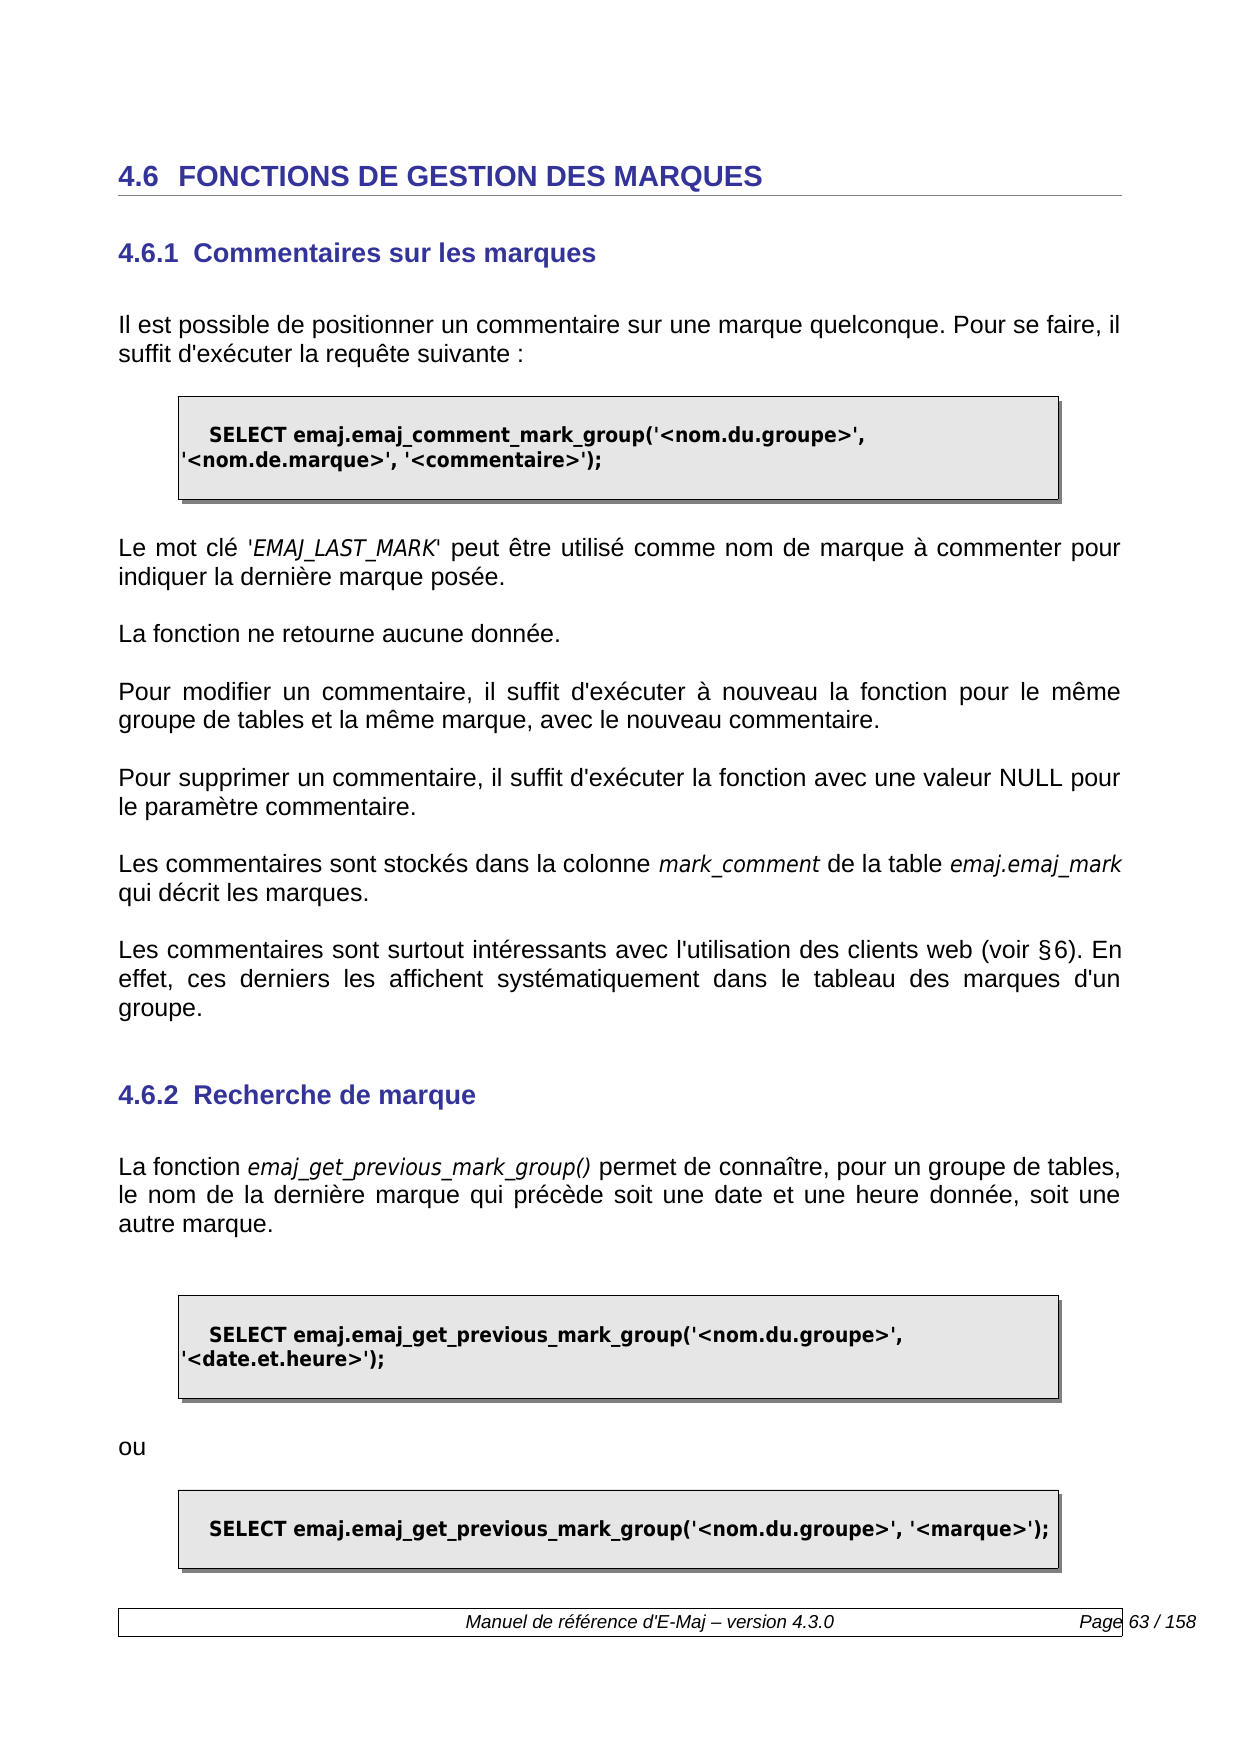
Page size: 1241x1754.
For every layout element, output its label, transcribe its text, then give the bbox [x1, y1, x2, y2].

text Les commentaires sont surtout intéressants avec l'utilisation des clients web (voir §6). En effet, ces derniers les affichent systématiquement dans le tableau des marques d'un groupe. [118, 935, 1122, 1022]
text SELECT emaj.emaj_get_previous_mark_group('<nom.du.groupe>', '<marque>'); [179, 1514, 1058, 1538]
subtitle Recherche de marque [118, 1079, 1122, 1110]
subtitle Commentaires sur les marques [118, 237, 1122, 268]
text ou [118, 1432, 1122, 1461]
text Les commentaires sont stockés dans la colonne mark_comment de la table emaj.emaj_mark qui décrit les marques. [118, 849, 1122, 907]
text Pour supprimer un commentaire, il suffit d'exécuter la fonction avec une valeur NULL pour le paramètre commentaire. [118, 763, 1122, 820]
text SELECT emaj.emaj_comment_mark_group('<nom.du.groupe>', '<nom.de.marque>', '<commentaire>'); [179, 420, 1058, 469]
text Il est possible de positionner un commentaire sur une marque quelconque. Pour se faire, il suffit d'exécuter la requête suivante : [118, 310, 1122, 367]
subtitle Fonctions de gestion des marques [118, 159, 1122, 195]
text La fonction emaj_get_previous_mark_group() permet de connaître, pour un groupe de tables, le nom de la dernière marque qui précède soit une date et une heure donnée, soit une autre marque. [118, 1152, 1122, 1238]
text Pour modifier un commentaire, il suffit d'exécuter à nouveau la fonction pour le même groupe de tables et la même marque, avec le nouveau commentaire. [118, 676, 1122, 734]
text Le mot clé 'EMAJ_LAST_MARK' peut être utilisé comme nom de marque à commenter pour indiquer la dernière marque posée. [118, 533, 1122, 590]
text SELECT emaj.emaj_get_previous_mark_group('<nom.du.groupe>', '<date.et.heure>'); [179, 1320, 1058, 1368]
text La fonction ne retourne aucune donnée. [118, 619, 1122, 648]
